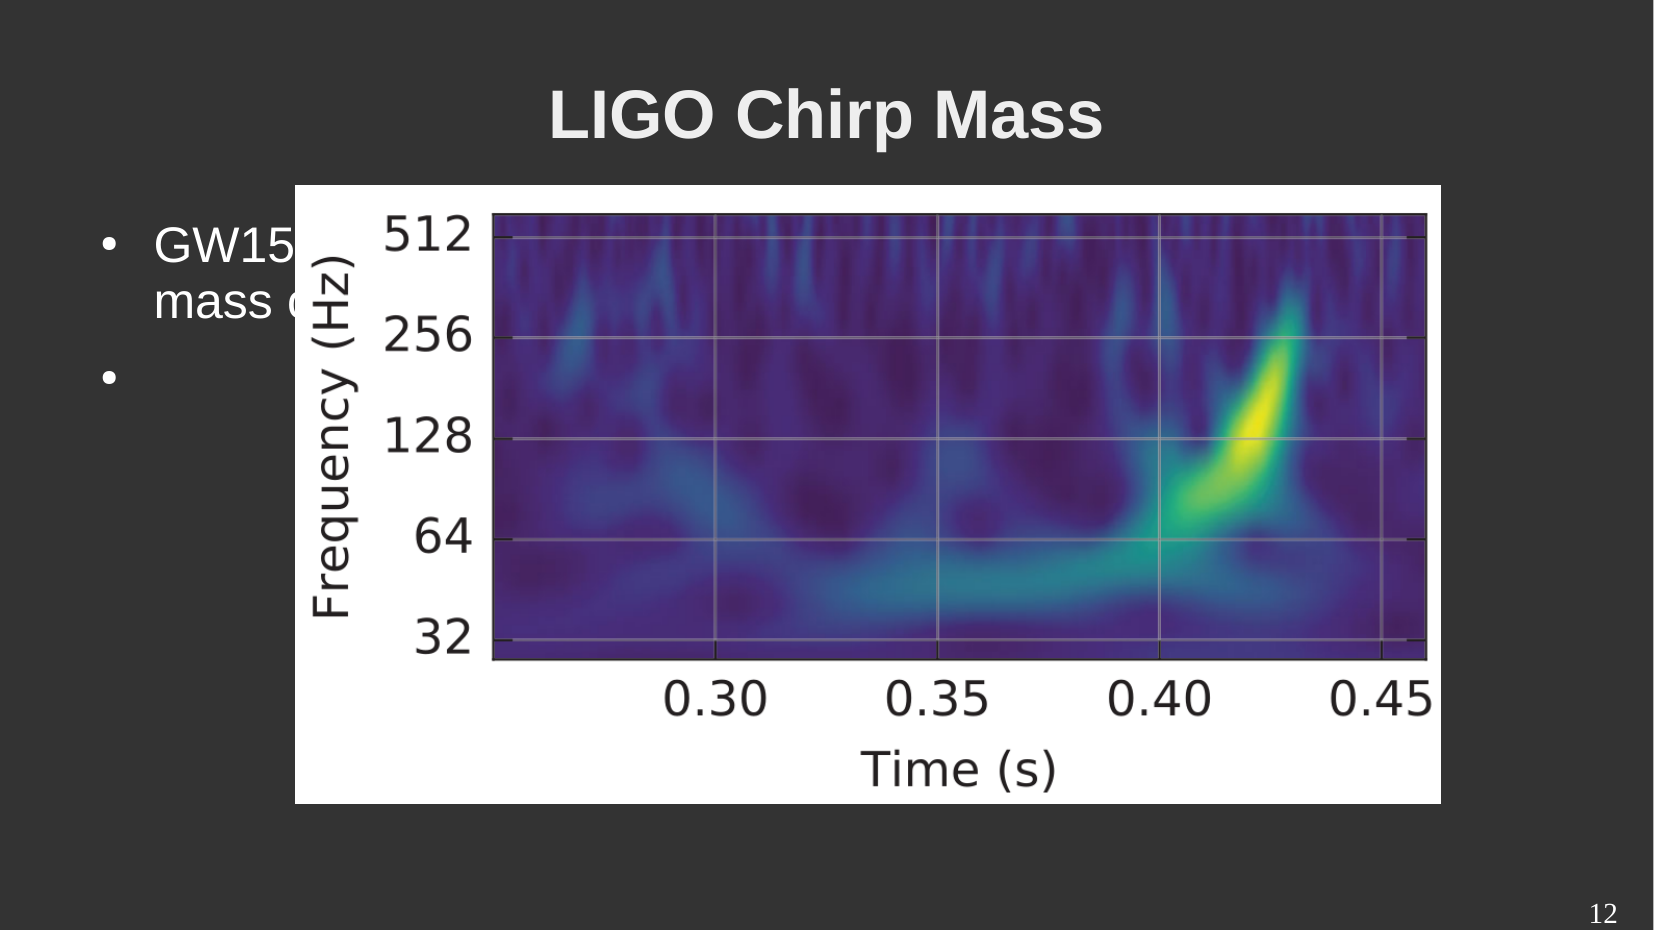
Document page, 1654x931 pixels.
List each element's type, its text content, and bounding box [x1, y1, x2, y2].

list GW150914 had a chirp mass of 30Msolar [82, 217, 697, 898]
title LIGO Chirp Mass [82, 37, 1571, 193]
picture [295, 185, 1441, 804]
